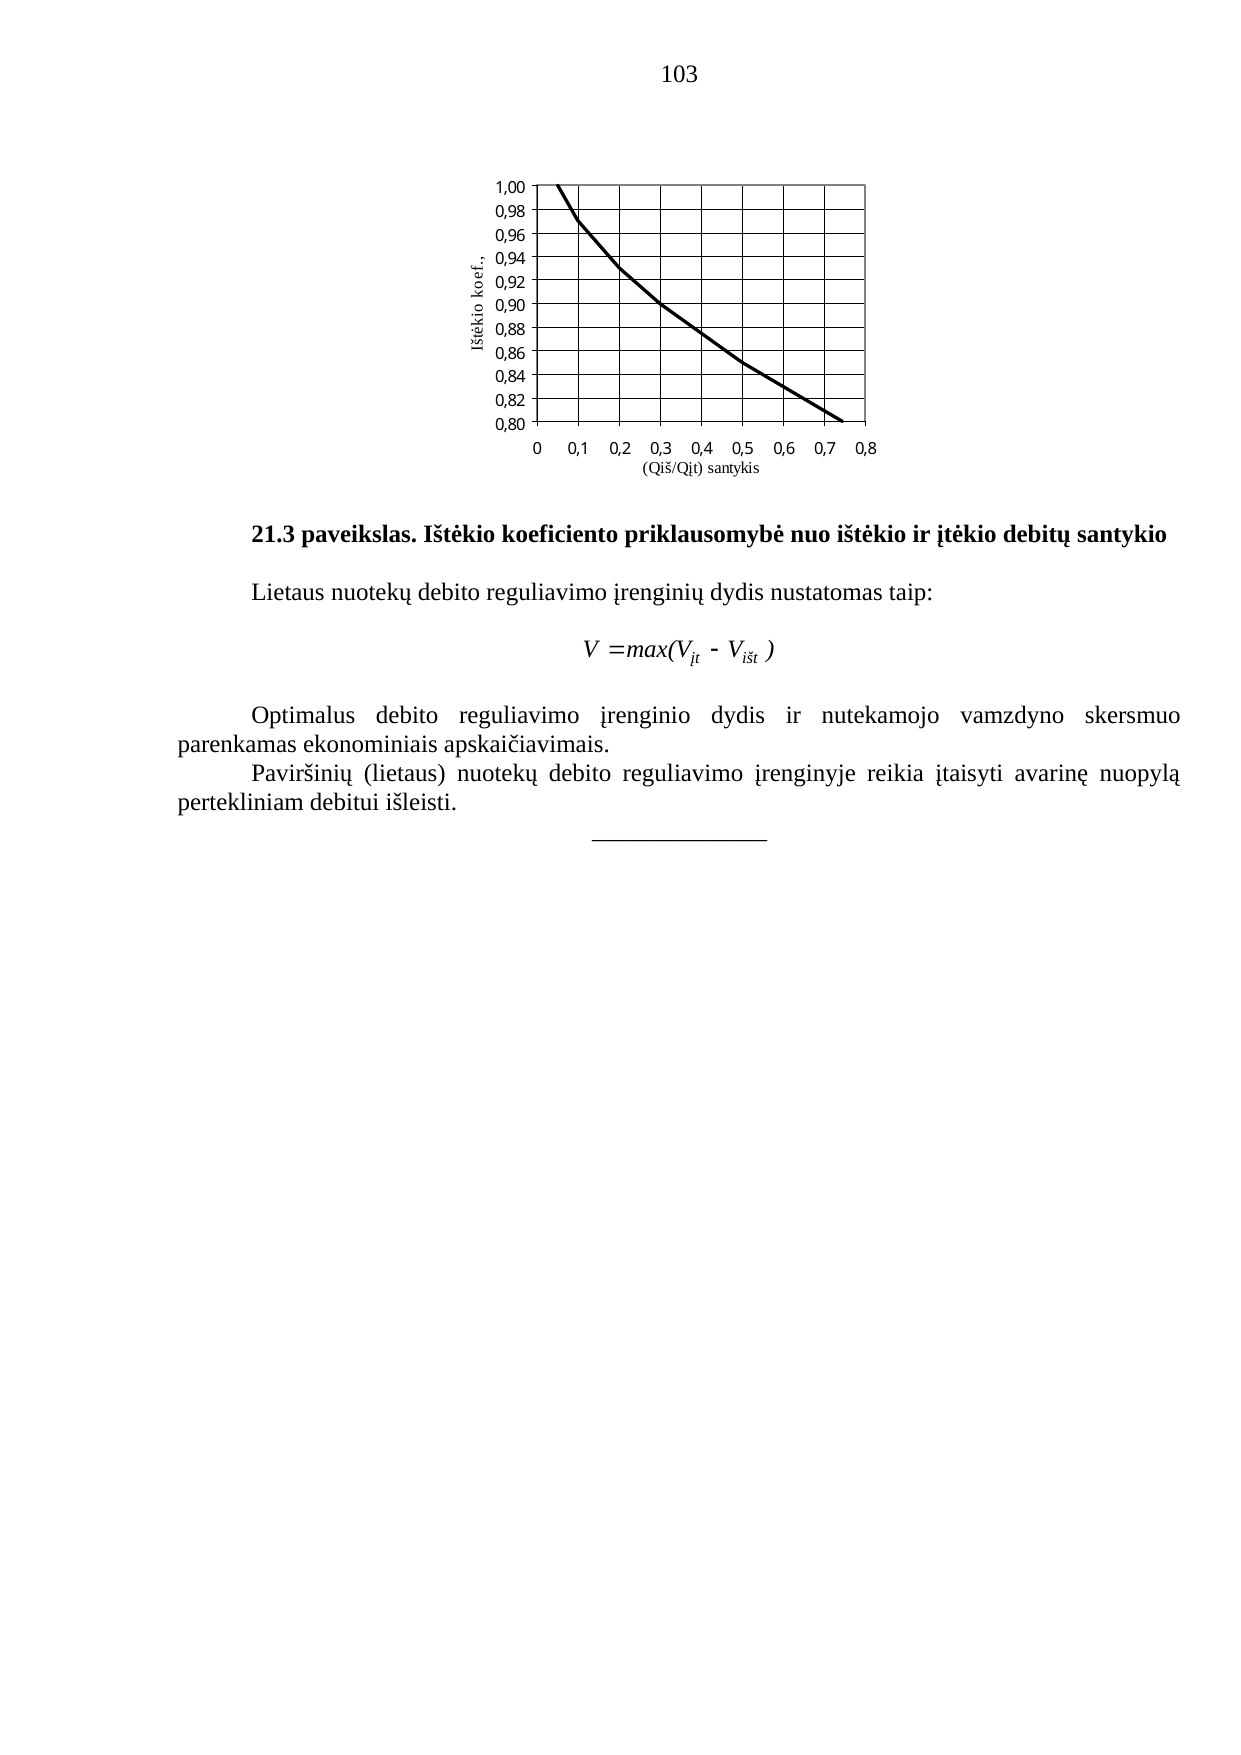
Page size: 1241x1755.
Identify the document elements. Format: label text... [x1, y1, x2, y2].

text Optimalus debito reguliavimo įrenginio dydis ir nutekamojo vamzdyno skersmuo parenkamas ekonominiais apskaičiavimais. [177, 701, 1181, 758]
text Paviršinių (lietaus) nuotekų debito reguliavimo įrenginyje reikia įtaisyti avarinę nuopylą pertekliniam debitui išleisti. [177, 758, 1181, 816]
text ______________ [177, 816, 1181, 844]
text 21.3 paveikslas. Ištėkio koeficiento priklausomybė nuo ištėkio ir įtėkio debitų santykio [177, 519, 1181, 548]
text Lietaus nuotekų debito reguliavimo įrenginių dydis nustatomas taip: [177, 577, 1181, 606]
